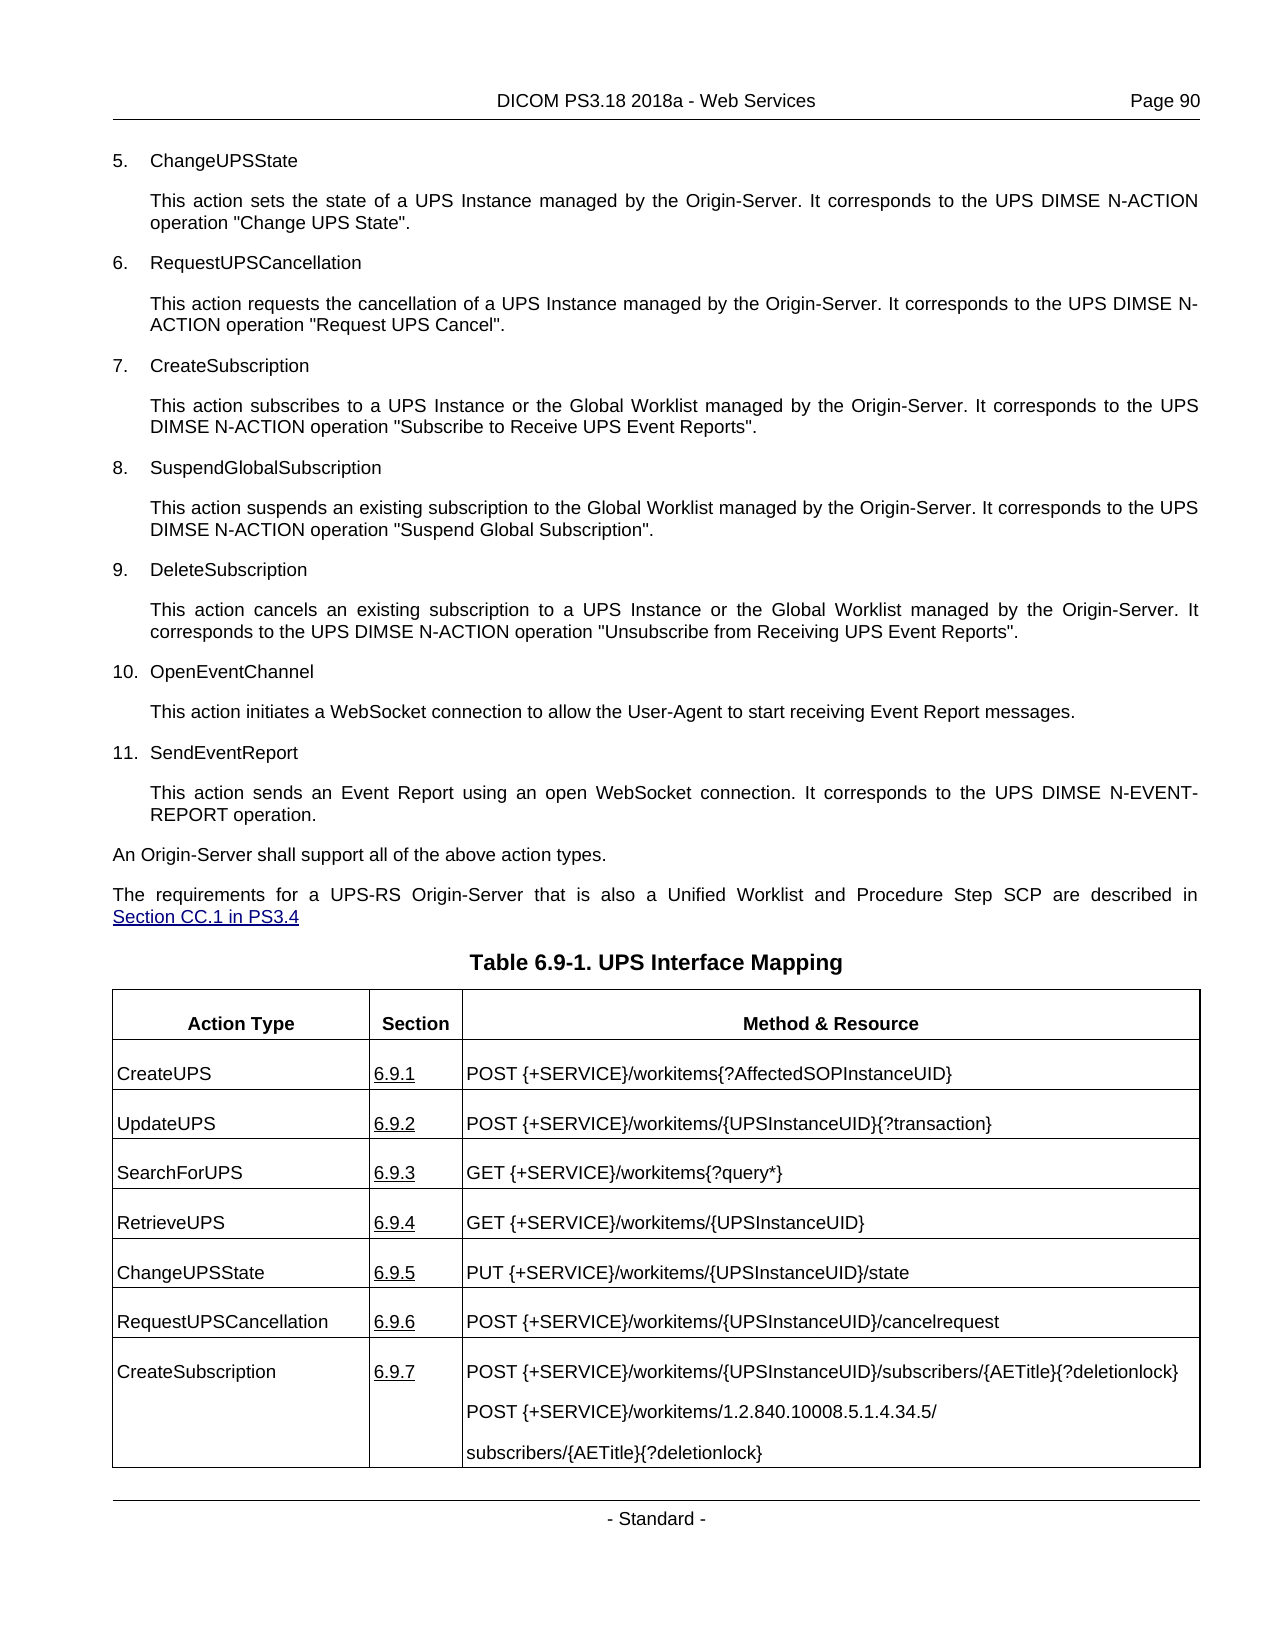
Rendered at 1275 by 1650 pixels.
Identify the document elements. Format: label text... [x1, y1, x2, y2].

table_cell 6.9.2 [370, 1090, 462, 1138]
list This action cancels an existing subscription to a UPS Instance or the Global Worklist managed by the Origin-Server. It corresponds to the UPS DIMSE N-ACTION operation "Unsubscribe from Receiving UPS Event Reports". [112, 599, 1200, 642]
table_cell POST {+SERVICE}/workitems/{UPSInstanceUID}/cancelrequest [463, 1288, 1199, 1337]
table_header Section [370, 990, 462, 1039]
table_cell 6.9.7 [370, 1338, 462, 1467]
table_cell CreateSubscription [113, 1338, 369, 1467]
table_cell 6.9.3 [370, 1139, 462, 1188]
table_cell 6.9.5 [370, 1239, 462, 1287]
table_cell GET {+SERVICE}/workitems{?query*} [463, 1139, 1199, 1188]
text The requirements for a UPS-RS Origin-Server that is also a Unified Worklist and Procedure Step SCP are described in Section CC.1 in PS3.4 [112, 884, 1200, 927]
table_cell ChangeUPSState [113, 1239, 369, 1287]
table_cell 6.9.1 [370, 1040, 462, 1088]
table_cell GET {+SERVICE}/workitems/{UPSInstanceUID} [463, 1189, 1199, 1237]
table_cell RetrieveUPS [113, 1189, 369, 1237]
table_cell POST {+SERVICE}/workitems/{UPSInstanceUID}/subscribers/{AETitle}{?deletionlock} POST {+SERVICE}/workitems/1.2.840.10008.5.1.4.34.5/ subscribers/{AETitle}{?deletionlock} [463, 1338, 1199, 1467]
table_cell PUT {+SERVICE}/workitems/{UPSInstanceUID}/state [463, 1239, 1199, 1287]
table_cell POST {+SERVICE}/workitems{?AffectedSOPInstanceUID} [463, 1040, 1199, 1088]
table_cell RequestUPSCancellation [113, 1288, 369, 1337]
list This action sets the state of a UPS Instance managed by the Origin-Server. It corresponds to the UPS DIMSE N-ACTION operation "Change UPS State". [112, 190, 1200, 233]
text An Origin-Server shall support all of the above action types. [112, 844, 1200, 865]
table_header Method & Resource [463, 990, 1199, 1039]
table_cell POST {+SERVICE}/workitems/{UPSInstanceUID}{?transaction} [463, 1090, 1199, 1138]
table_header Action Type [113, 990, 369, 1039]
list This action requests the cancellation of a UPS Instance managed by the Origin-Server. It corresponds to the UPS DIMSE N-ACTION operation "Request UPS Cancel". [112, 292, 1200, 336]
list OpenEventChannel [112, 661, 1200, 682]
table_cell 6.9.4 [370, 1189, 462, 1237]
list This action suspends an existing subscription to the Global Worklist managed by the Origin-Server. It corresponds to the UPS DIMSE N-ACTION operation "Suspend Global Subscription". [112, 497, 1200, 540]
table_cell SearchForUPS [113, 1139, 369, 1188]
text Table 6.9-1. UPS Interface Mapping [112, 950, 1200, 976]
table_cell UpdateUPS [113, 1090, 369, 1138]
table_cell 6.9.6 [370, 1288, 462, 1337]
list This action initiates a WebSocket connection to allow the User-Agent to start receiving Event Report messages. [112, 701, 1200, 723]
list ChangeUPSState [112, 150, 1200, 172]
list DeleteSubscription [112, 559, 1200, 580]
list This action sends an Event Report using an open WebSocket connection. It corresponds to the UPS DIMSE N-EVENT-REPORT operation. [112, 782, 1200, 825]
table_cell CreateUPS [113, 1040, 369, 1088]
list This action subscribes to a UPS Instance or the Global Worklist managed by the Origin-Server. It corresponds to the UPS DIMSE N-ACTION operation "Subscribe to Receive UPS Event Reports". [112, 395, 1200, 438]
list SendEventReport [112, 742, 1200, 763]
list RequestUPSCancellation [112, 252, 1200, 274]
list CreateSubscription [112, 354, 1200, 376]
list SuspendGlobalSubscription [112, 457, 1200, 478]
